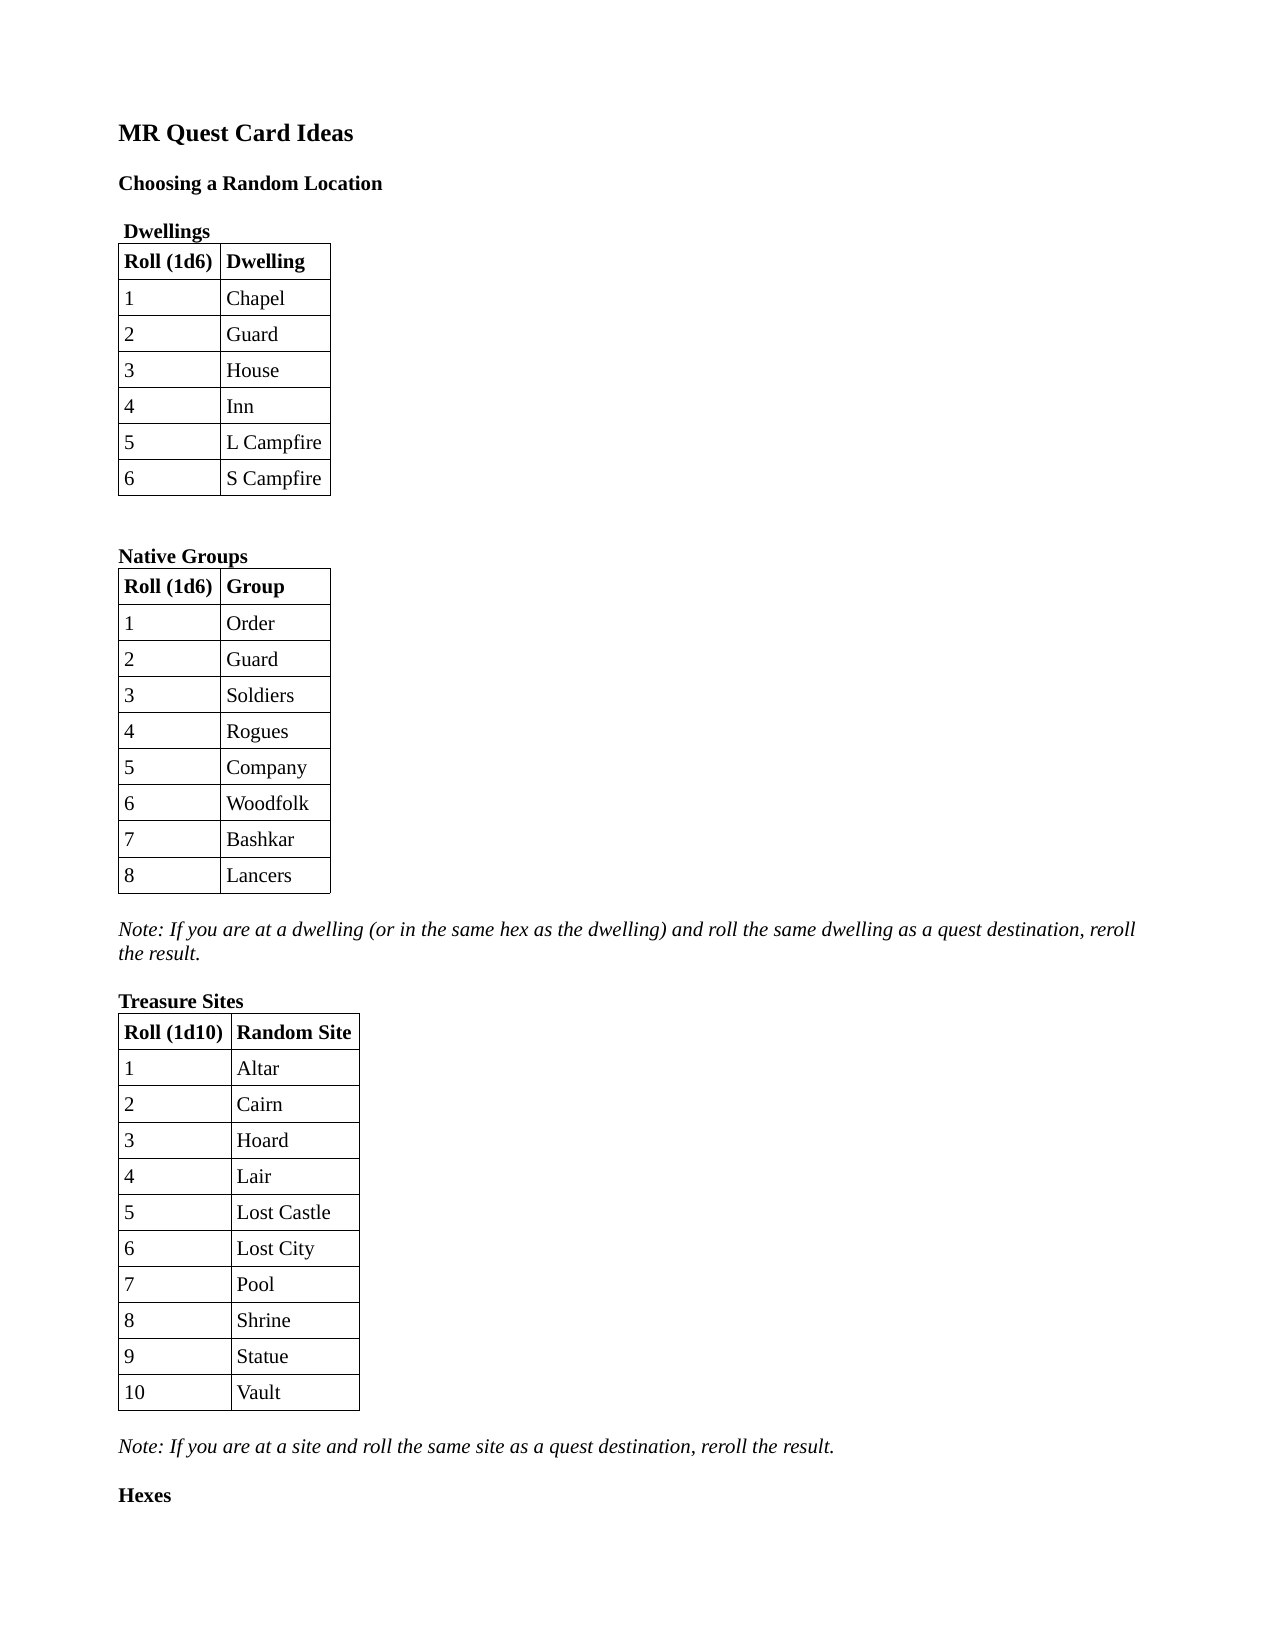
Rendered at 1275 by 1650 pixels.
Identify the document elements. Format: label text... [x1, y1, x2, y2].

table_cell House [221, 352, 330, 387]
table_cell Pool [232, 1267, 359, 1302]
table_cell 1 [119, 280, 220, 315]
table_cell Statue [232, 1339, 359, 1374]
table_cell 6 [119, 785, 220, 820]
table_header Group [221, 569, 330, 604]
table_cell S Campfire [221, 460, 330, 495]
table_cell 3 [119, 677, 220, 712]
table_cell Order [221, 605, 330, 640]
table_cell Chapel [221, 280, 330, 315]
table_cell Woodfolk [221, 785, 330, 820]
text Hexes [118, 1482, 1157, 1507]
table_cell 4 [119, 713, 220, 748]
table_cell 3 [119, 1123, 231, 1157]
table_cell 2 [119, 1086, 231, 1121]
table_header Roll (1d6) [119, 569, 220, 604]
table_cell Cairn [232, 1086, 359, 1121]
table_cell Lost City [232, 1231, 359, 1266]
table_cell 1 [119, 1050, 231, 1085]
table_cell Lancers [221, 858, 330, 892]
text Note: If you are at a dwelling (or in the same hex as the dwelling) and roll the same dwelling as a quest destination, reroll the result. [118, 917, 1157, 965]
table_cell 2 [119, 316, 220, 351]
table_cell 1 [119, 605, 220, 640]
table_header Random Site [232, 1014, 359, 1049]
text MR Quest Card Ideas [118, 118, 1157, 147]
table_cell 2 [119, 641, 220, 676]
table_cell 8 [119, 858, 220, 892]
text Native Groups [118, 544, 1157, 568]
table_header Roll (1d6) [119, 244, 220, 279]
table_cell Guard [221, 316, 330, 351]
table_cell Guard [221, 641, 330, 676]
table_cell 10 [119, 1375, 231, 1410]
table_cell 6 [119, 460, 220, 495]
table_header Roll (1d10) [119, 1014, 231, 1049]
table_cell Lost Castle [232, 1195, 359, 1229]
table_cell 6 [119, 1231, 231, 1266]
table_cell Bashkar [221, 821, 330, 856]
table_cell 5 [119, 1195, 231, 1229]
text Treasure Sites [118, 989, 1157, 1013]
table_cell 7 [119, 1267, 231, 1302]
table_cell 3 [119, 352, 220, 387]
table_cell Soldiers [221, 677, 330, 712]
table_cell 8 [119, 1303, 231, 1338]
table_cell Company [221, 749, 330, 784]
text Note: If you are at a site and roll the same site as a quest destination, reroll the result. [118, 1434, 1157, 1458]
table_cell Inn [221, 388, 330, 423]
table_cell 4 [119, 1159, 231, 1193]
table_cell 5 [119, 749, 220, 784]
table_cell 7 [119, 821, 220, 856]
text Choosing a Random Location [118, 171, 1157, 195]
table_cell Rogues [221, 713, 330, 748]
table_cell Lair [232, 1159, 359, 1193]
table_cell L Campfire [221, 424, 330, 459]
table_cell Altar [232, 1050, 359, 1085]
table_cell 5 [119, 424, 220, 459]
table_header Dwelling [221, 244, 330, 279]
table_cell Shrine [232, 1303, 359, 1338]
table_cell Vault [232, 1375, 359, 1410]
table_cell 9 [119, 1339, 231, 1374]
table_cell 4 [119, 388, 220, 423]
text Dwellings [118, 219, 1157, 243]
table_cell Hoard [232, 1123, 359, 1157]
